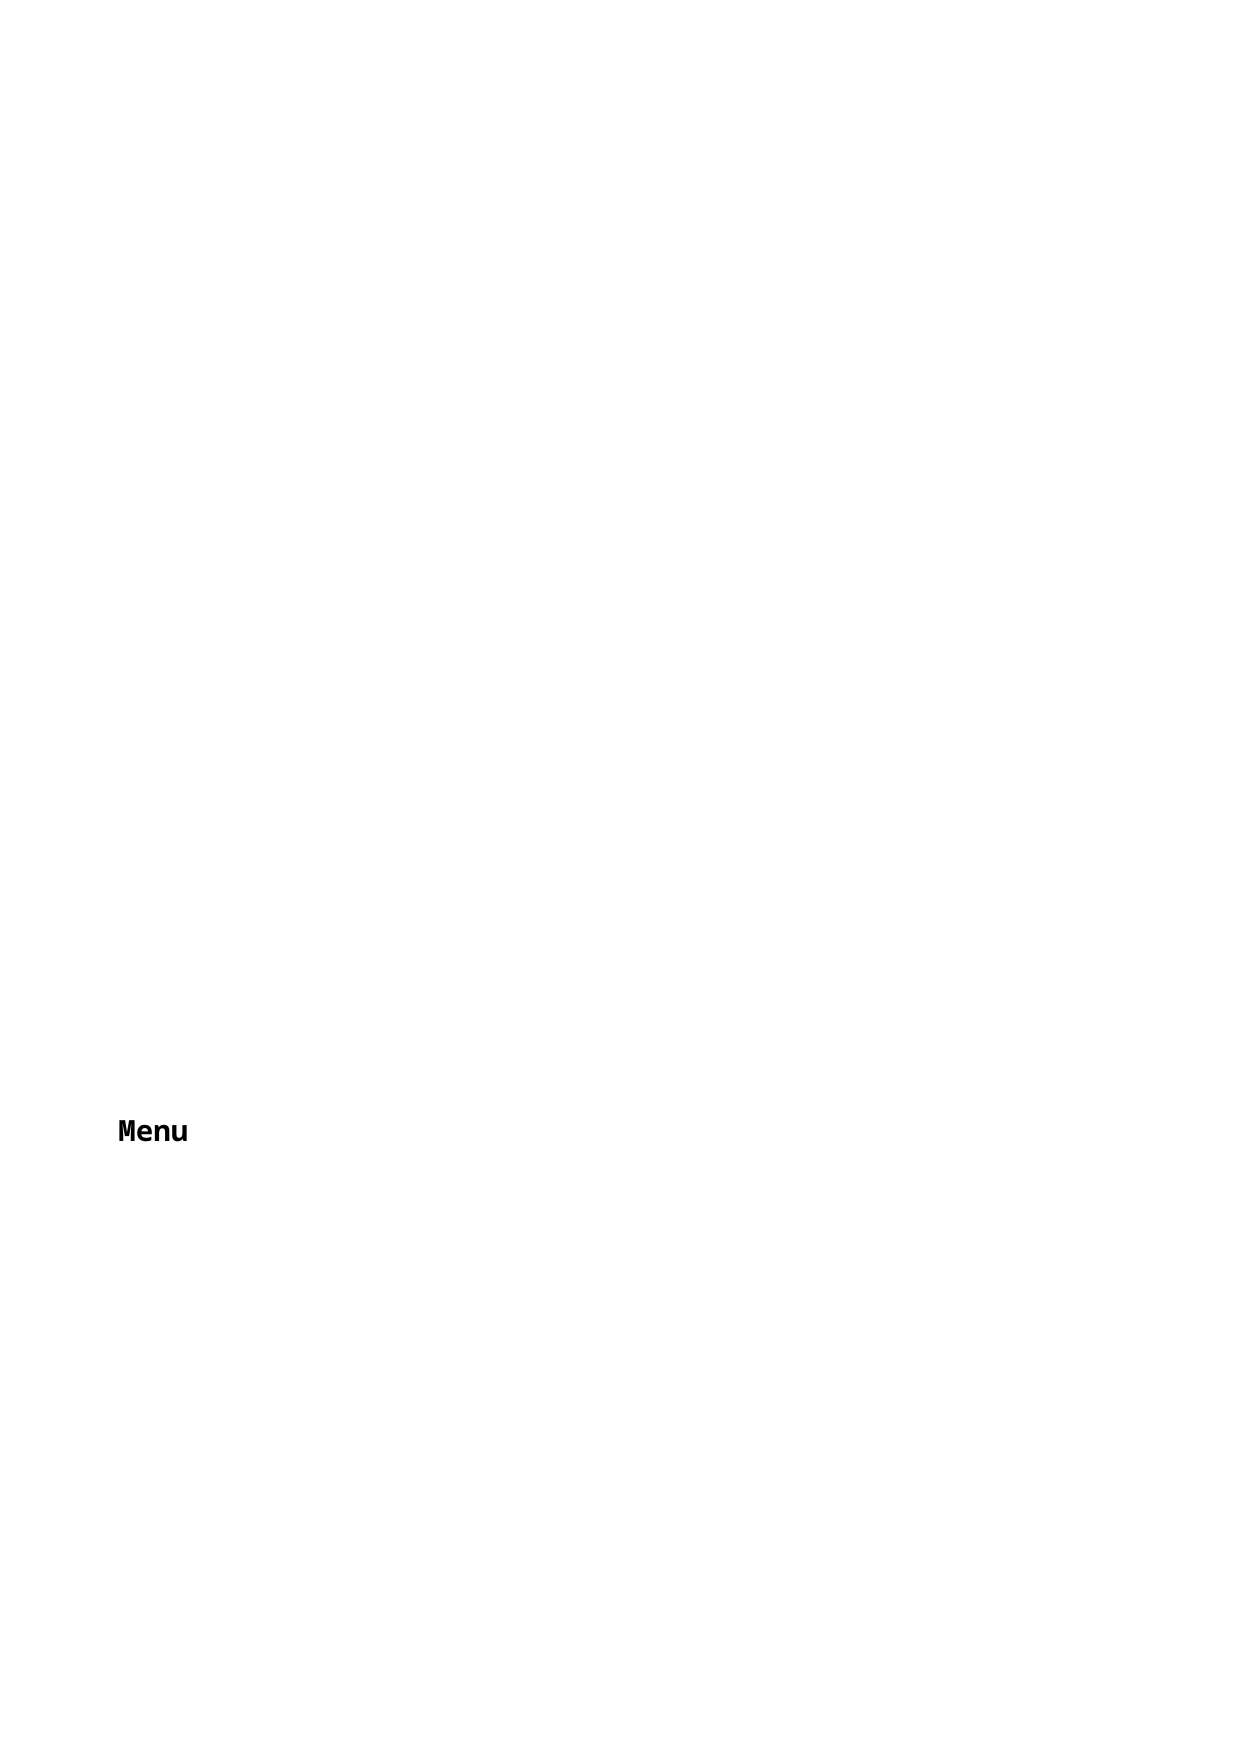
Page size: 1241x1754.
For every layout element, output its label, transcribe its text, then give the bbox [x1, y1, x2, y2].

text Menu [118, 1110, 1122, 1150]
